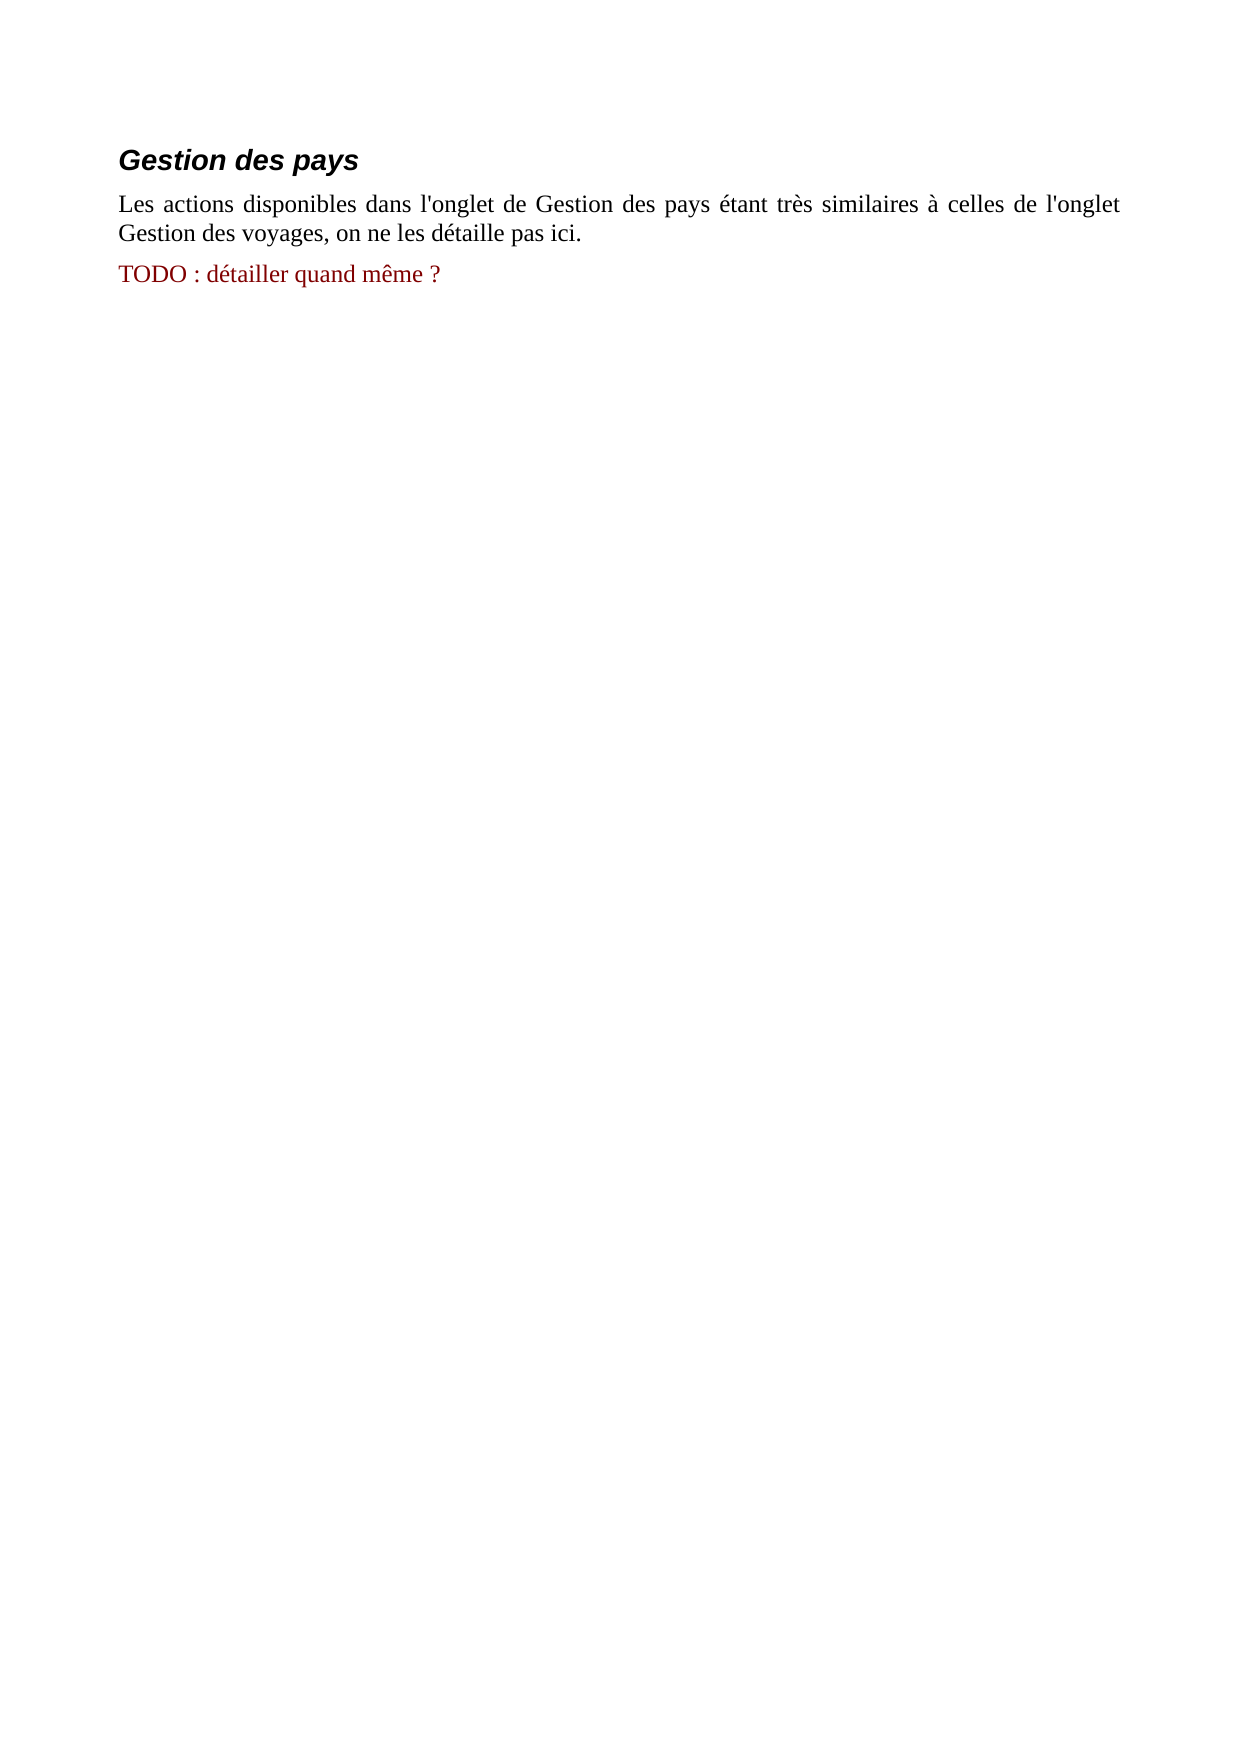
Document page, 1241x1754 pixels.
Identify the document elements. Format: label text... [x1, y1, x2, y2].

subtitle Gestion des pays [118, 143, 1122, 177]
text Les actions disponibles dans l'onglet de Gestion des pays étant très similaires à celles de l'onglet Gestion des voyages, on ne les détaille pas ici. [118, 189, 1122, 247]
text TODO : détailler quand même ? [118, 259, 1122, 288]
